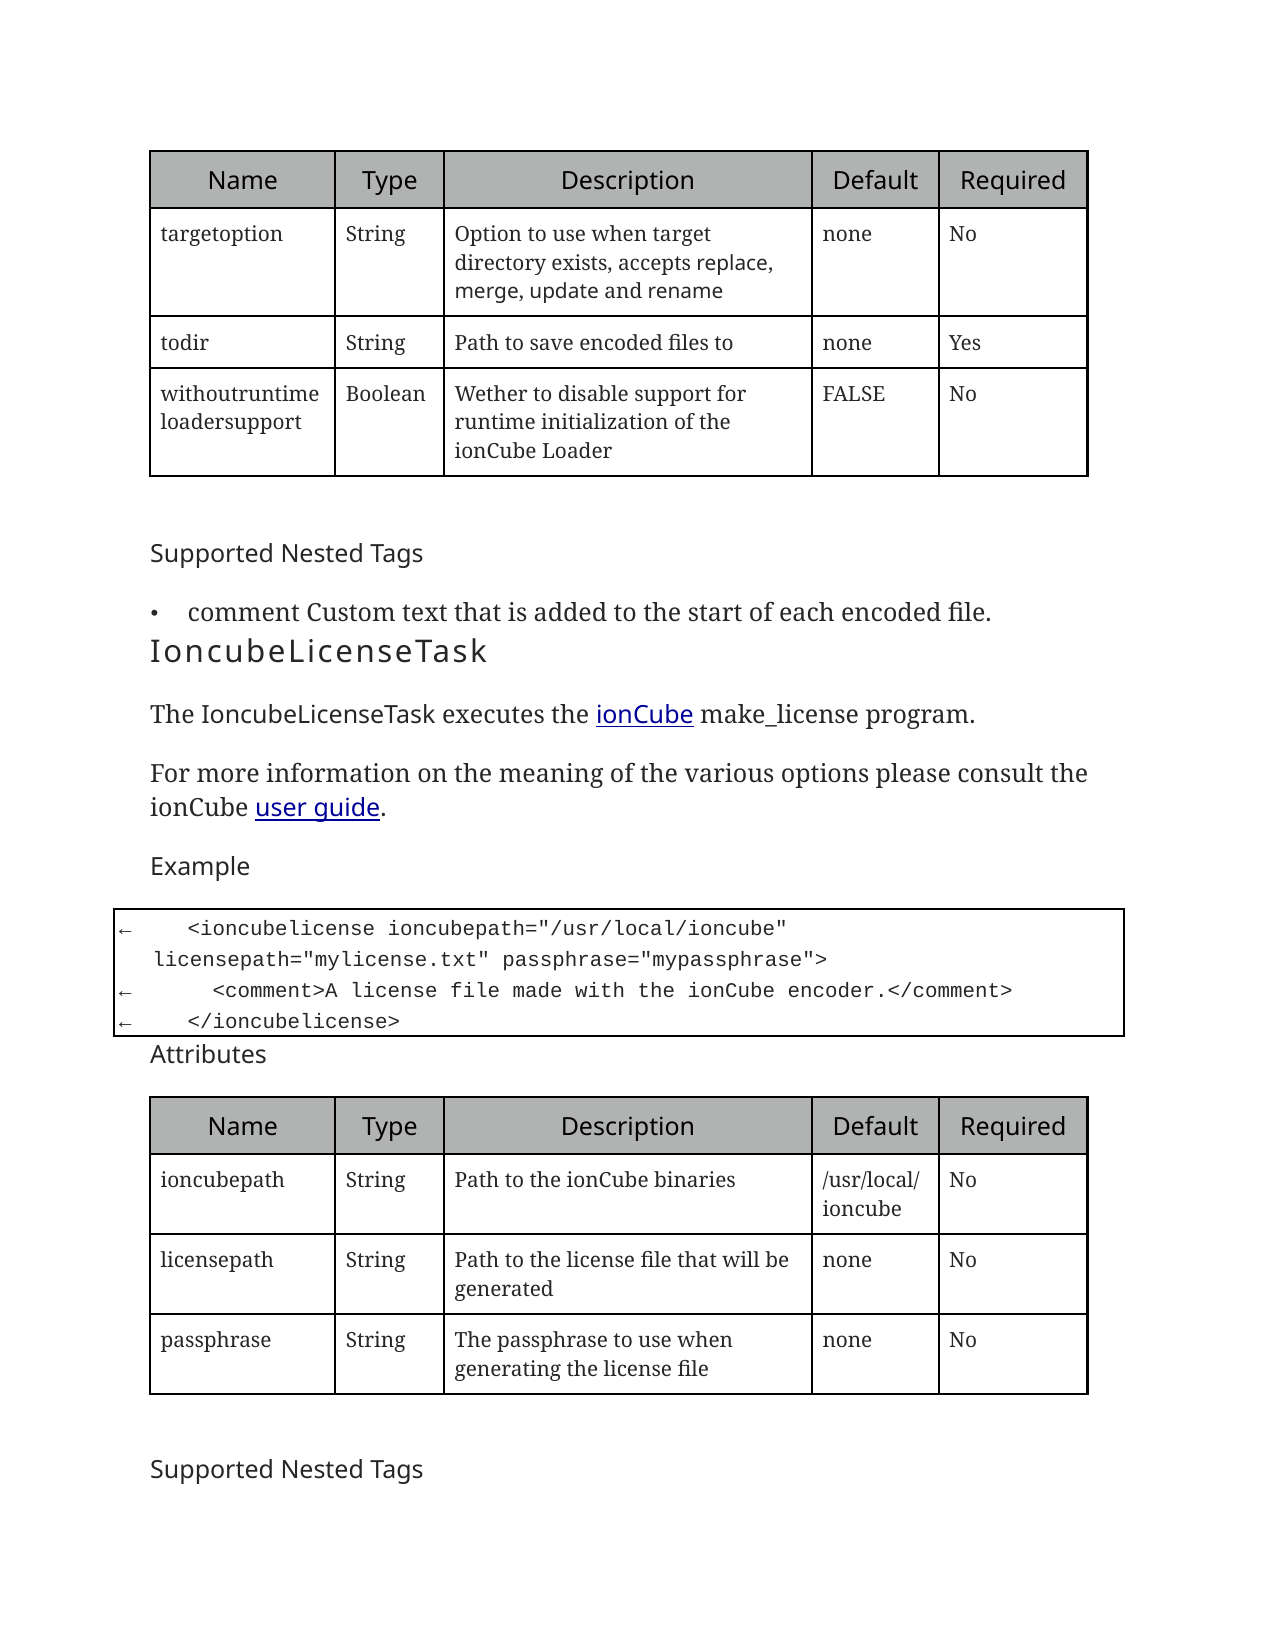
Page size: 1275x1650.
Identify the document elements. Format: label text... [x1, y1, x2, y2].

table_cell none [813, 1315, 938, 1392]
table_cell targetoption [151, 209, 334, 315]
table_cell none [813, 209, 938, 315]
table_header Required [940, 1098, 1086, 1153]
table_cell withoutruntimeloadersupport [151, 369, 334, 475]
text IoncubeLicenseTask [150, 629, 1125, 672]
table_cell FALSE [813, 369, 938, 475]
table_cell String [336, 1155, 443, 1233]
table_cell none [813, 1235, 938, 1313]
table_cell String [336, 1315, 443, 1392]
text The IoncubeLicenseTask executes the ionCube make_license program. [150, 697, 1125, 731]
table_header Default [813, 152, 938, 207]
table_cell Path to the license file that will be generated [445, 1235, 811, 1313]
table_cell Boolean [336, 369, 443, 475]
table_header Required [940, 152, 1086, 207]
table_header Name [151, 152, 334, 207]
table_cell Path to save encoded files to [445, 317, 811, 367]
text Attributes [150, 1037, 1125, 1071]
list <ioncubelicense ioncubepath="/usr/local/ioncube" licensepath="mylicense.txt" passphrase="mypassphrase"> [115, 910, 1123, 970]
table_cell /usr/local/ioncube [813, 1155, 938, 1233]
table_cell String [336, 1235, 443, 1313]
table_cell ioncubepath [151, 1155, 334, 1233]
table_cell No [940, 209, 1086, 315]
table_cell No [940, 1315, 1086, 1392]
table_cell licensepath [151, 1235, 334, 1313]
list <comment>A license file made with the ionCube encoder.</comment> [115, 970, 1123, 1002]
table_header Description [445, 152, 811, 207]
table_cell Yes [940, 317, 1086, 367]
table_header Default [813, 1098, 938, 1153]
table_cell The passphrase to use when generating the license file [445, 1315, 811, 1392]
text Example [150, 849, 1125, 883]
table_header Type [336, 1098, 443, 1153]
table_cell No [940, 1155, 1086, 1233]
table_cell passphrase [151, 1315, 334, 1392]
table_header Type [336, 152, 443, 207]
table_cell Option to use when target directory exists, accepts replace, merge, update and rename [445, 209, 811, 315]
text Supported Nested Tags [150, 536, 1125, 570]
table_header Description [445, 1098, 811, 1153]
table_cell No [940, 369, 1086, 475]
text Supported Nested Tags [150, 1451, 1125, 1486]
text For more information on the meaning of the various options please consult the ionCube user guide. [150, 756, 1125, 824]
table_cell String [336, 317, 443, 367]
list comment Custom text that is added to the start of each encoded file. [150, 595, 1125, 629]
table_header Name [151, 1098, 334, 1153]
table_cell none [813, 317, 938, 367]
table_cell Wether to disable support for runtime initialization of the ionCube Loader [445, 369, 811, 475]
table_cell todir [151, 317, 334, 367]
table_cell No [940, 1235, 1086, 1313]
table_cell Path to the ionCube binaries [445, 1155, 811, 1233]
list </ioncubelicense> [115, 1002, 1123, 1035]
table_cell String [336, 209, 443, 315]
